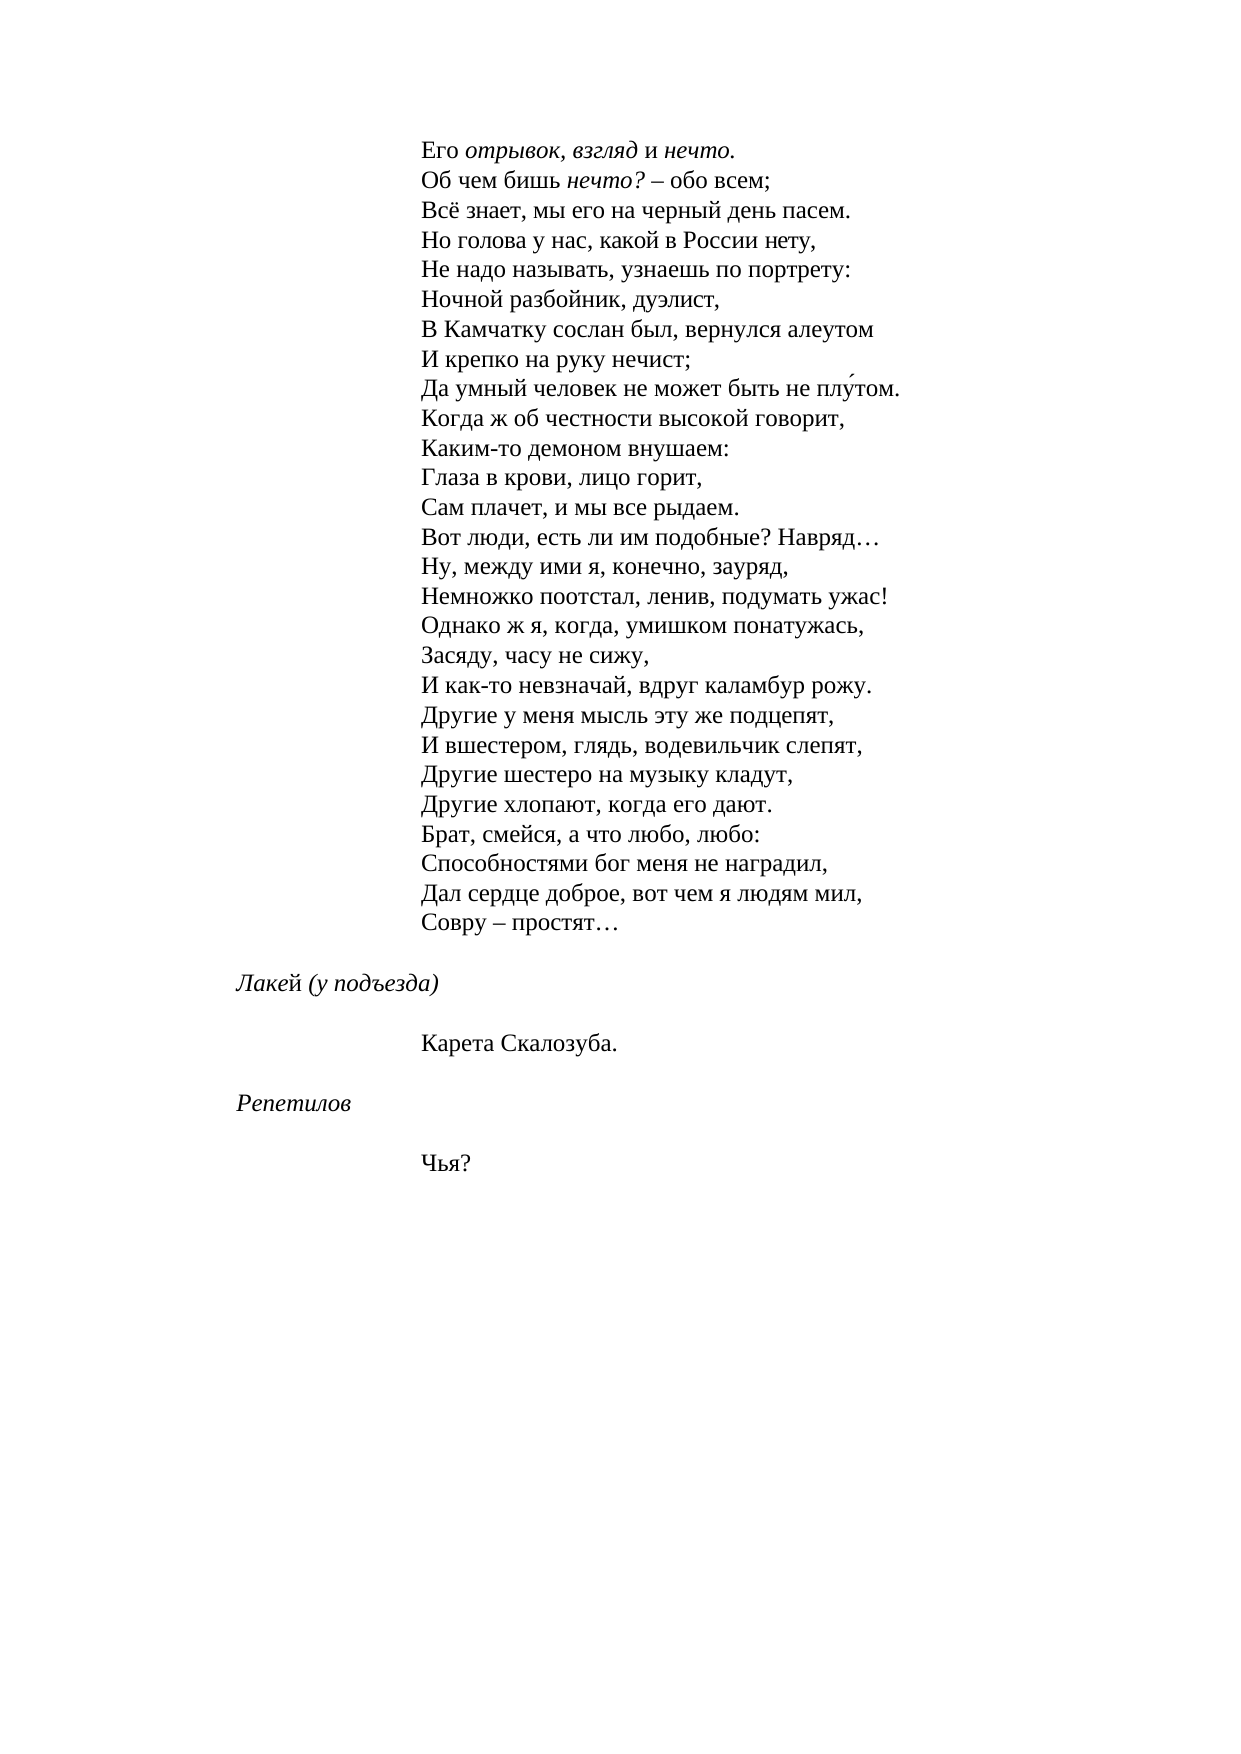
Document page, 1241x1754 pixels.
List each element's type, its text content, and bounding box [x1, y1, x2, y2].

text Лакей (у подъезда) [236, 968, 1167, 996]
text Да умный человек не может быть не плу́том. Когда ж об честности высокой говорит, Каким-то демоном внушаем: [421, 373, 903, 461]
text Репетилов [236, 1088, 1167, 1116]
text Глаза в крови, лицо горит, Сам плачет, и мы все рыдаем. [421, 462, 741, 521]
text Брат, смейся, а что любо, любо: Способностями бог меня не наградил, Дал сердце доброе, вот чем я людям мил, Совру – простят… [421, 819, 866, 936]
text В Камчатку сослан был, вернулся алеутом И крепко на руку нечист; [421, 314, 881, 372]
text Чья? [421, 1148, 1167, 1176]
text Его отрывок, взгляд и нечто. [421, 135, 873, 164]
text Вот люди, есть ли им подобные? Навряд… Ну, между ими я, конечно, зауряд, Немножко поотстал, ленив, подумать ужас! Однако ж я, когда, умишком понатужась, Засяду, часу не сижу, [421, 522, 890, 669]
text И вшестером, глядь, водевильчик слепят, Другие шестеро на музыку кладут, Другие хлопают, когда его дают. [421, 730, 864, 818]
text Об чем бишь нечто? – обо всем; [421, 165, 1167, 194]
text Всё знает, мы его на черный день пасем. Но голова у нас, какой в России нету, Не надо называть, узнаешь по портрету: Ночной разбойник, дуэлист, [421, 195, 851, 313]
text Карета Скалозуба. [421, 1028, 1167, 1056]
text И как-то невзначай, вдруг каламбур рожу. Другие у меня мысль эту же подцепят, [421, 670, 874, 729]
